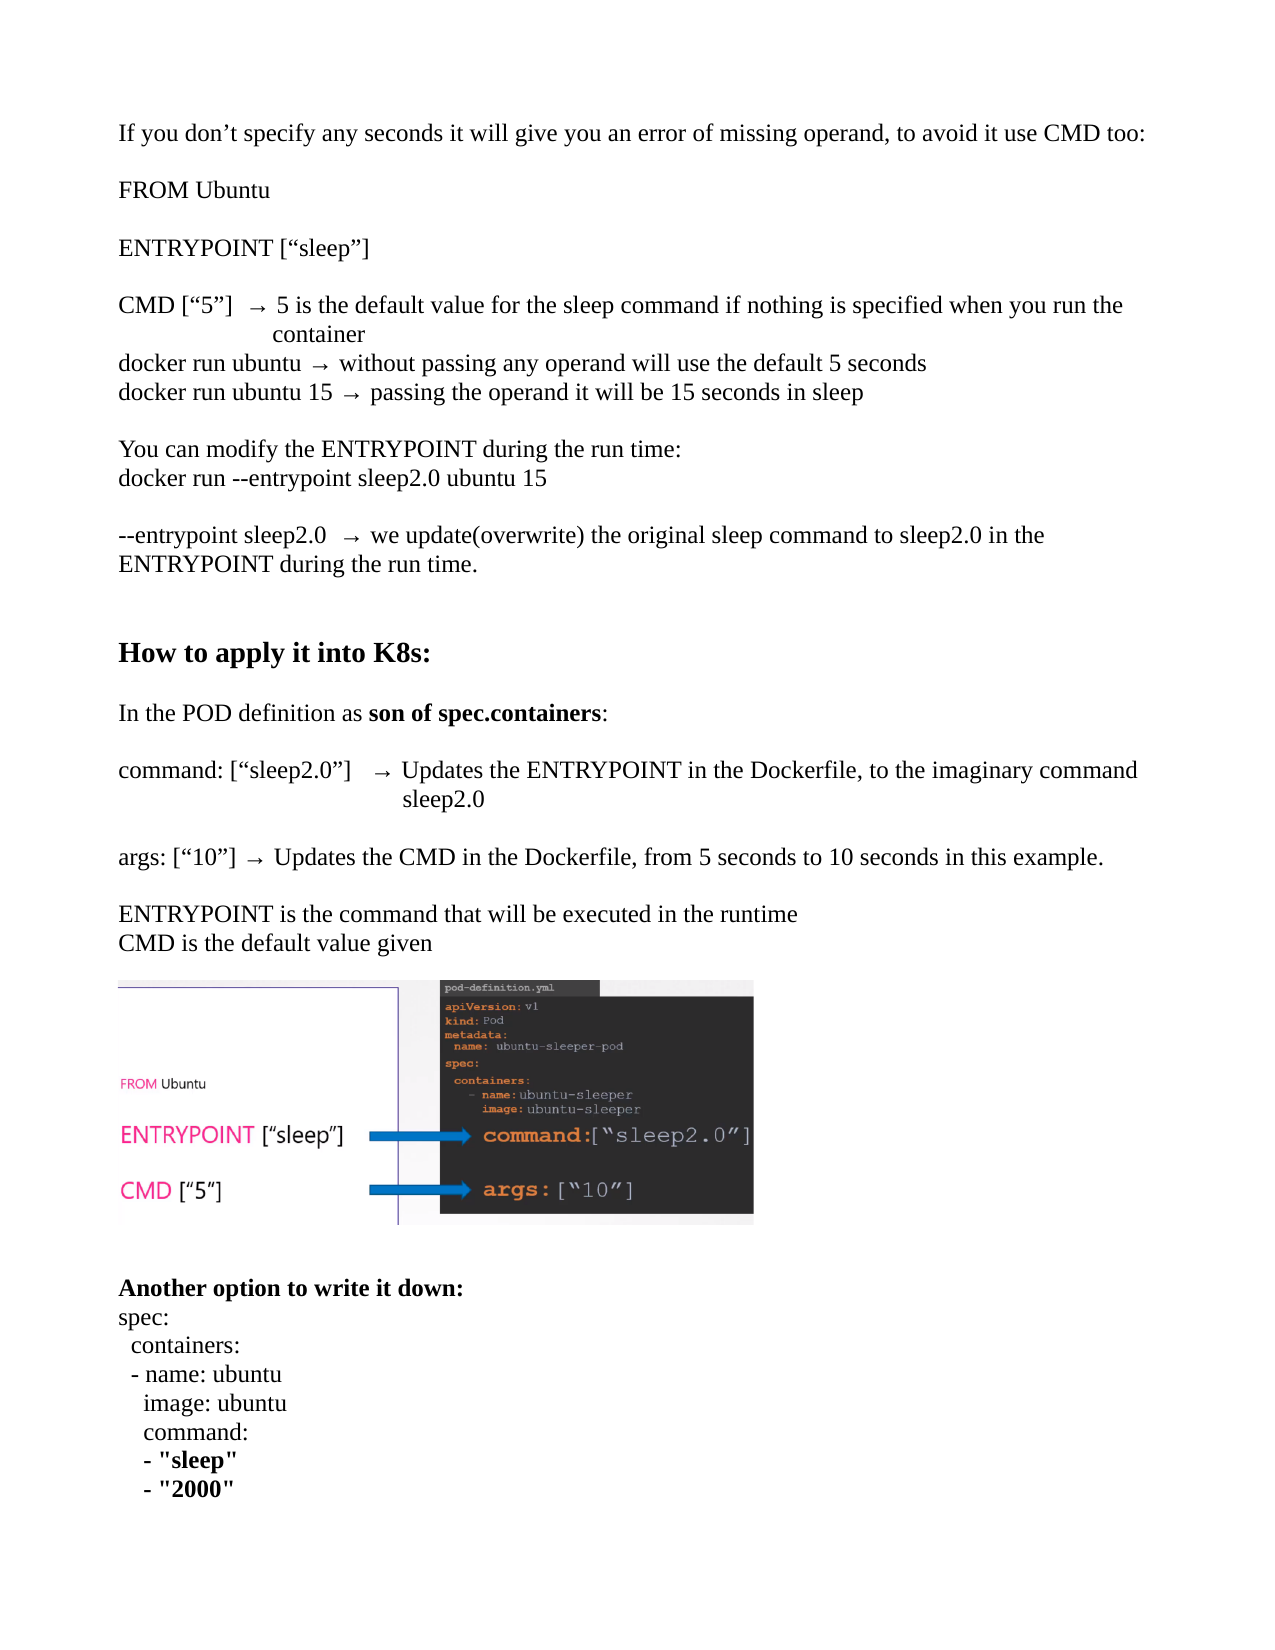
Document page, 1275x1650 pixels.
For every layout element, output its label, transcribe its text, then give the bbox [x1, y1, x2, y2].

text - "2000" [118, 1474, 1157, 1503]
text docker run --entrypoint sleep2.0 ubuntu 15 [118, 463, 1157, 492]
text How to apply it into K8s: [118, 636, 1157, 669]
text In the POD definition as son of spec.containers: [118, 698, 1157, 727]
text docker run ubuntu → without passing any operand will use the default 5 seconds [118, 348, 1157, 377]
text image: ubuntu [118, 1388, 1157, 1417]
text docker run ubuntu 15 → passing the operand it will be 15 seconds in sleep [118, 377, 1157, 406]
text args: [“10”] → Updates the CMD in the Dockerfile, from 5 seconds to 10 seconds in this example. [118, 842, 1157, 870]
text spec: [118, 1302, 1157, 1330]
text command: [118, 1417, 1157, 1445]
text containers: [118, 1330, 1157, 1359]
picture [117, 980, 754, 1225]
text CMD [“5”] → 5 is the default value for the sleep command if nothing is specified when you run the container [118, 291, 1157, 348]
text ENTRYPOINT [“sleep”] [118, 233, 1157, 262]
text - name: ubuntu [118, 1359, 1157, 1388]
text - "sleep" [118, 1445, 1157, 1474]
text CMD is the default value given [118, 928, 1157, 957]
text command: [“sleep2.0”] → Updates the ENTRYPOINT in the Dockerfile, to the imaginary command sleep2.0 [118, 755, 1157, 813]
text --entrypoint sleep2.0 → we update(overwrite) the original sleep command to sleep2.0 in the ENTRYPOINT during the run time. [118, 521, 1157, 578]
text If you don’t specify any seconds it will give you an error of missing operand, to avoid it use CMD too: [118, 118, 1157, 147]
text You can modify the ENTRYPOINT during the run time: [118, 434, 1157, 463]
text ENTRYPOINT is the command that will be executed in the runtime [118, 899, 1157, 928]
text FROM Ubuntu [118, 176, 1157, 204]
text Another option to write it down: [118, 1273, 1157, 1302]
